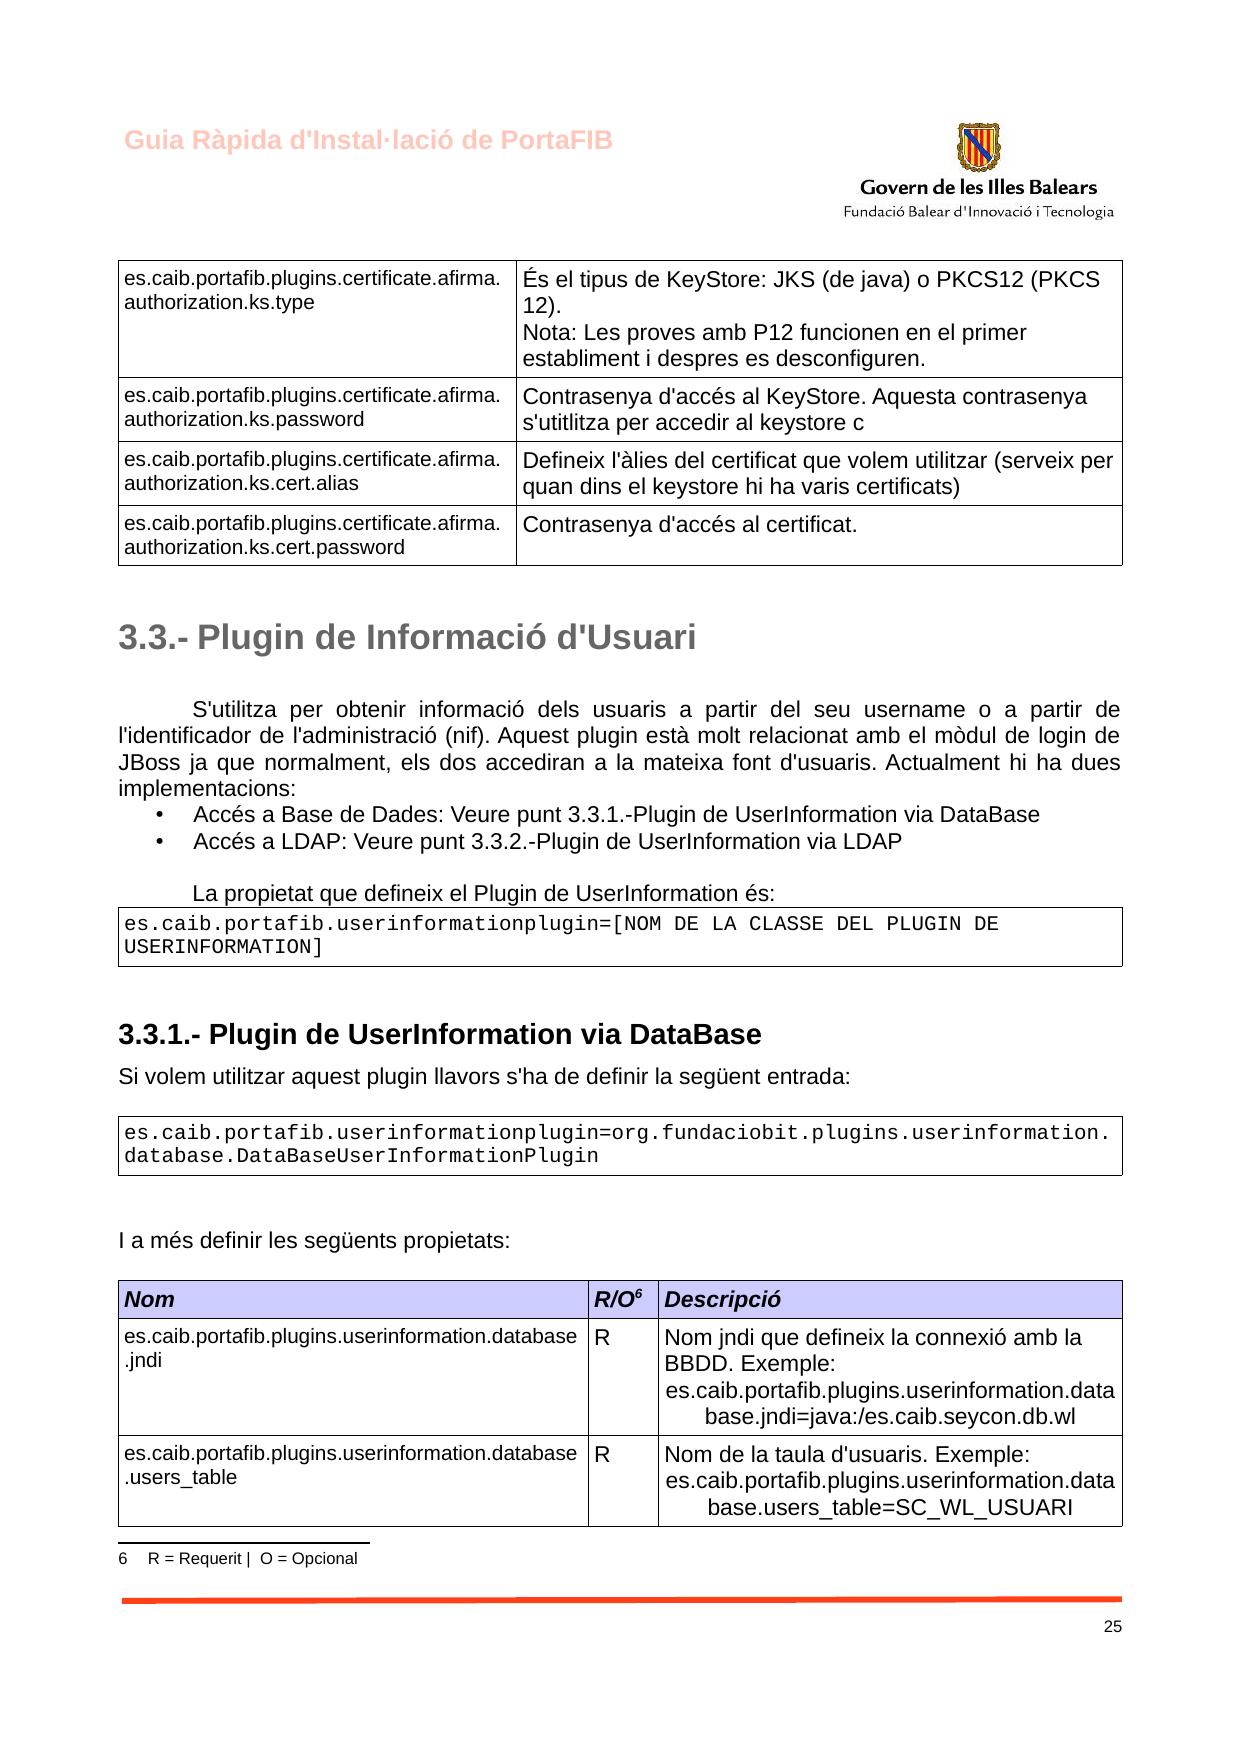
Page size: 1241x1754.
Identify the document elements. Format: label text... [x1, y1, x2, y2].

table_header R/O [589, 1281, 658, 1318]
text La propietat que defineix el Plugin de UserInformation és: [118, 880, 1122, 907]
text S'utilitza per obtenir informació dels usuaris a partir del seu username o a partir de l'identificador de l'administració (nif). Aquest plugin està molt relacionat amb el mòdul de login de JBoss ja que normalment, els dos accediran a la mateixa font d'usuaris. Actualment hi ha dues implementacions: [118, 696, 1122, 801]
table_cell R [589, 1319, 658, 1435]
table_cell es.caib.portafib.plugins.certificate.afirma.authorization.ks.password [119, 378, 516, 441]
table_cell es.caib.portafib.plugins.certificate.afirma.authorization.ks.cert.password [119, 506, 516, 565]
table_header Descripció [659, 1281, 1122, 1318]
table_header es.caib.portafib.userinformationplugin=org.fundaciobit.plugins.userinformation.database.DataBaseUserInformationPlugin [119, 1117, 1122, 1175]
table_cell es.caib.portafib.plugins.userinformation.database.jndi [119, 1319, 588, 1435]
text Si volem utilitzar aquest plugin llavors s'ha de definir la següent entrada: [118, 1063, 1122, 1089]
table_header Nom [119, 1281, 588, 1318]
table_cell Contrasenya d'accés al KeyStore. Aquesta contrasenya s'utitlitza per accedir al keystore c [517, 378, 1122, 441]
table_cell És el tipus de KeyStore: JKS (de java) o PKCS12 (PKCS 12). Nota: Les proves amb P12 funcionen en el primer establiment i despres es desconfiguren. [517, 261, 1122, 377]
table_cell es.caib.portafib.plugins.certificate.afirma.authorization.ks.cert.alias [119, 442, 516, 505]
subtitle Plugin de UserInformation via DataBase [118, 1017, 1122, 1051]
table_cell R [589, 1436, 658, 1526]
table_cell es.caib.portafib.plugins.userinformation.database.users_table [119, 1436, 588, 1526]
table_cell Nom de la taula d'usuaris. Exemple: es.caib.portafib.plugins.userinformation.database.users_table=SC_WL_USUARI [659, 1436, 1122, 1526]
picture [840, 123, 1117, 220]
table_cell es.caib.portafib.plugins.certificate.afirma.authorization.ks.type [119, 261, 516, 377]
table_header es.caib.portafib.userinformationplugin=[NOM DE LA CLASSE DEL PLUGIN DE USERINFORMATION] [119, 908, 1122, 966]
table_cell Nom jndi que defineix la connexió amb la BBDD. Exemple: es.caib.portafib.plugins.userinformation.database.jndi=java:/es.caib.seycon.db.wl [659, 1319, 1122, 1435]
text I a més definir les següents propietats: [118, 1227, 1122, 1254]
list Accés a LDAP: Veure punt 3.3.2.-Plugin de UserInformation via LDAP [156, 828, 1122, 854]
subtitle Plugin de Informació d'Usuari [118, 616, 1122, 657]
list Accés a Base de Dades: Veure punt 3.3.1.-Plugin de UserInformation via DataBase [156, 801, 1122, 828]
table_cell Defineix l'àlies del certificat que volem utilitzar (serveix per quan dins el keystore hi ha varis certificats) [517, 442, 1122, 505]
table_cell Contrasenya d'accés al certificat. [517, 506, 1122, 565]
